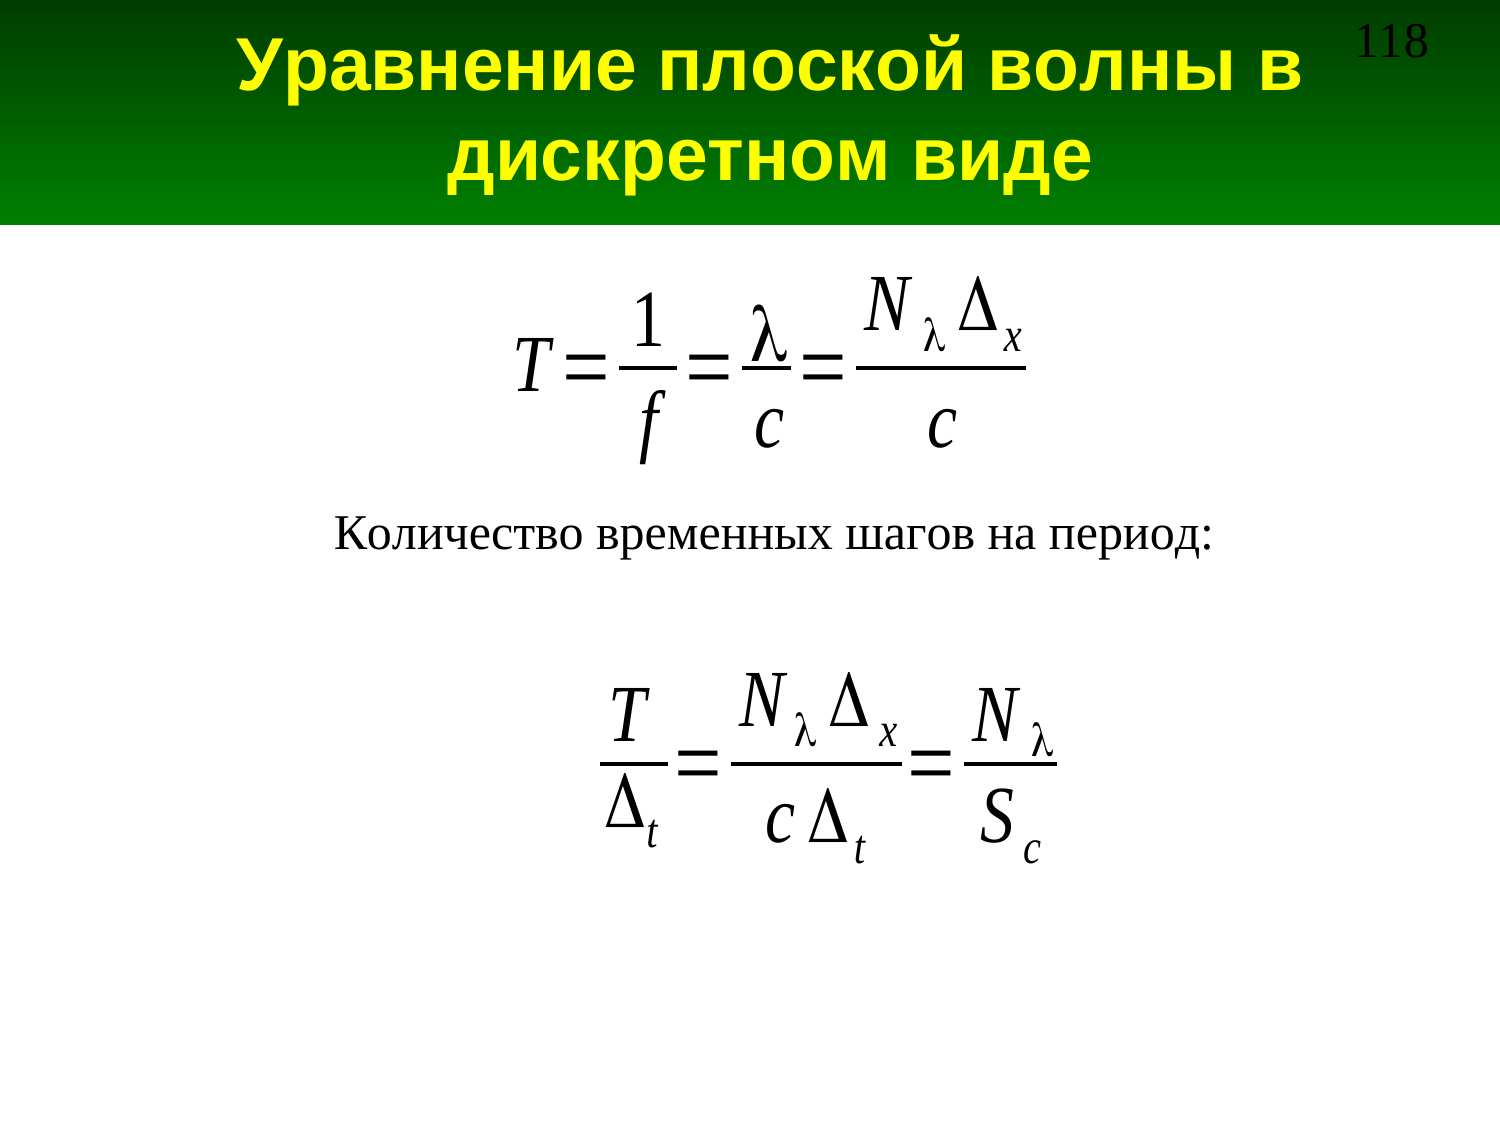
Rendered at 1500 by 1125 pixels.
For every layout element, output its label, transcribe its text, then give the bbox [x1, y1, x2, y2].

title Уравнение плоской волны в дискретном виде [100, 7, 1441, 204]
text_box Количество временных шагов на период: [318, 492, 1224, 567]
chart [578, 655, 1078, 875]
chart [496, 259, 1047, 467]
